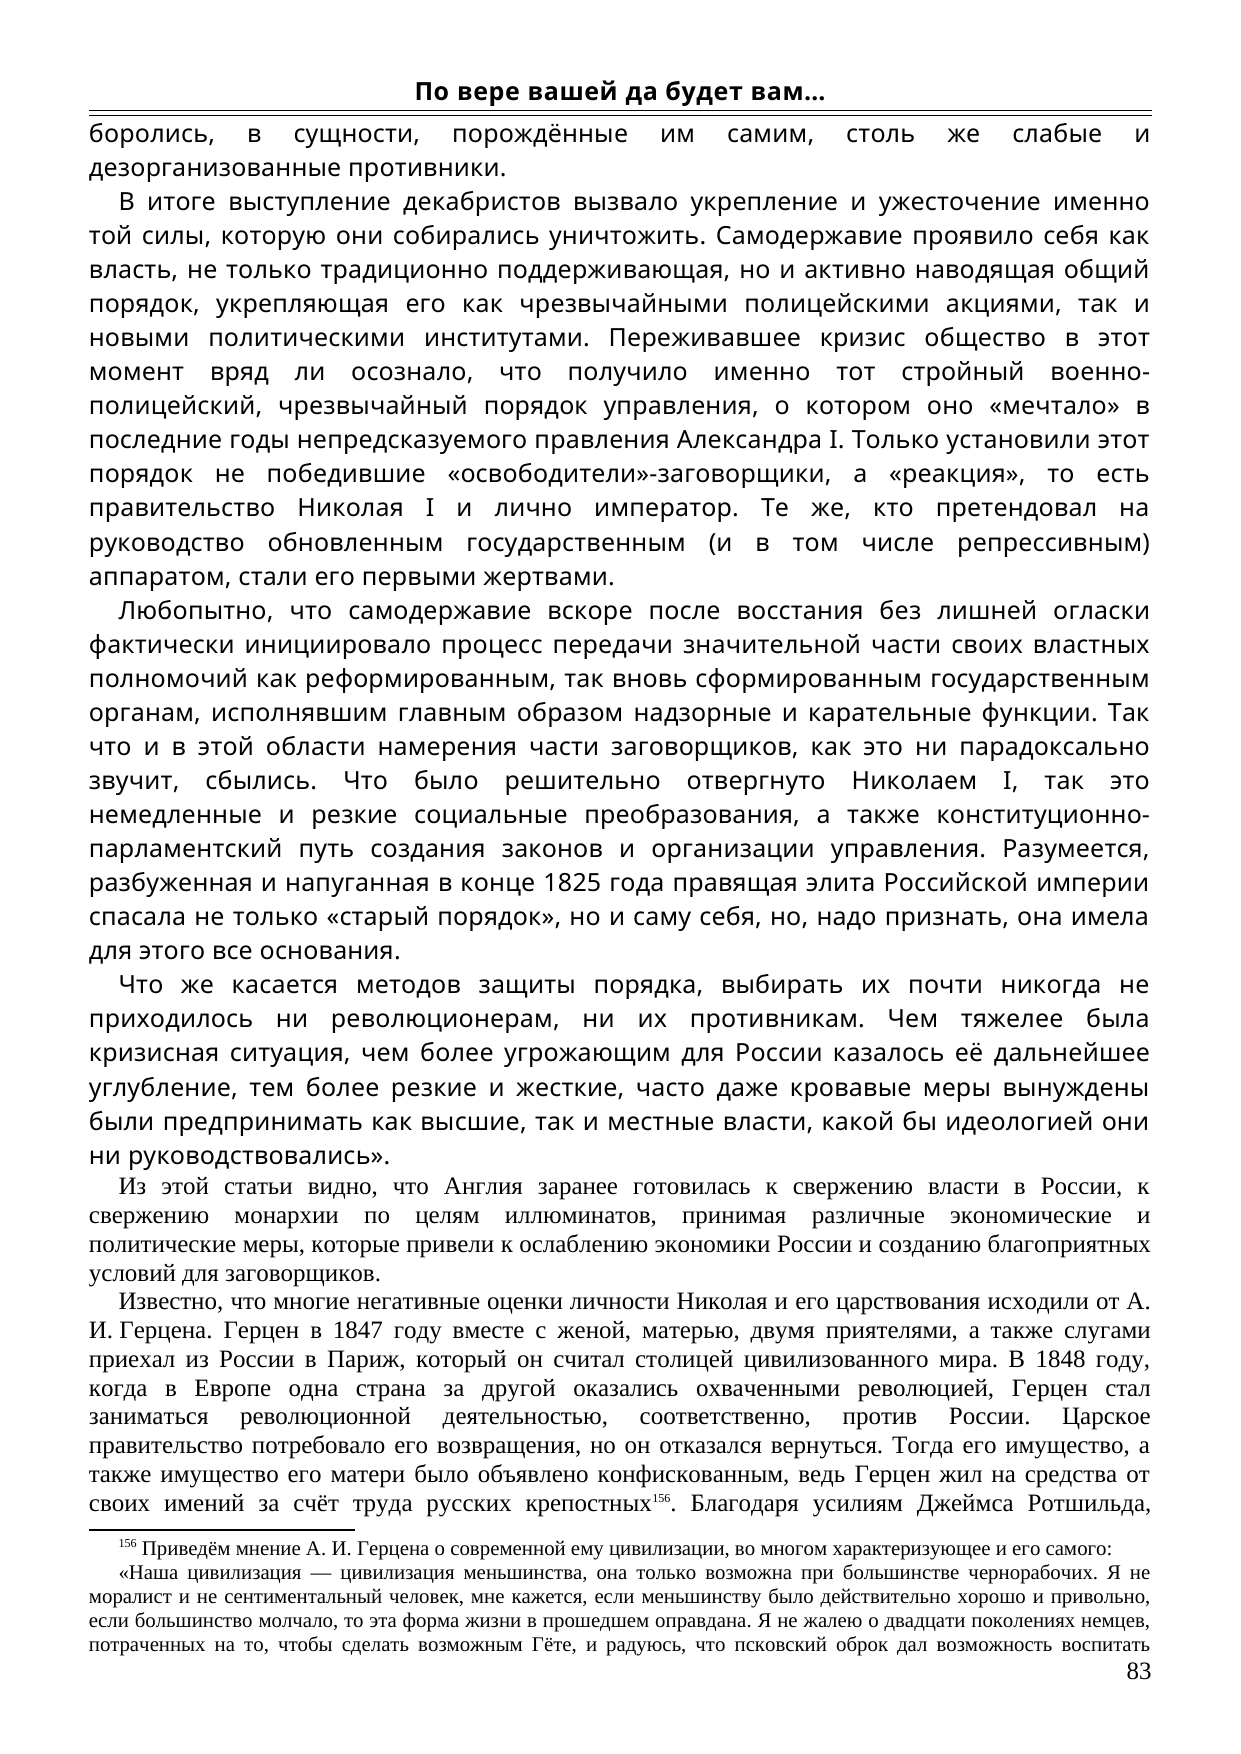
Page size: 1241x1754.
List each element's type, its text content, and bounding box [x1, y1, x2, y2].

text В итоге выступление декабристов вызвало укрепление и ужесточение именно той силы, которую они собирались уничтожить. Самодержавие проявило себя как власть, не только традиционно поддерживающая, но и активно наводящая общий порядок, укрепляющая его как чрезвычайными полицейскими акциями, так и новыми политическими институтами. Переживавшее кризис общество в этот момент вряд ли осознало, что получило именно тот стройный военно-полицейский, чрезвычайный порядок управления, о котором оно «мечтало» в последние годы непредсказуемого правления Александра I. Только установили этот порядок не победившие «освободители»-заговорщики, а «реакция», то есть правительство Николая I и лично император. Те же, кто претендовал на руководство обновленным государственным (и в том числе репрессивным) аппаратом, стали его первыми жертвами. [89, 183, 1152, 592]
text «Наша цивилизация — цивилизация меньшинства, она только возможна при большинстве чернорабочих. Я не моралист и не сентиментальный человек, мне кажется, если меньшинству было действительно хорошо и привольно, если большинство молчало, то эта форма жизни в прошедшем оправдана. Я не жалею о двадцати поколениях немцев, потраченных на то, чтобы сделать возможным Гёте, и радуюсь, что псковский оброк дал возможность воспитать [89, 1560, 1152, 1656]
text боролись, в сущности, порождённые им самим, столь же слабые и дезорганизованные противники. [89, 116, 1152, 183]
text Из этой статьи видно, что Англия заранее готовилась к свержению власти в России, к свержению монархии по целям иллюминатов, принимая различные экономические и политические меры, которые привели к ослаблению экономики России и созданию благоприятных условий для заговорщиков. [89, 1171, 1152, 1286]
text Известно, что многие негативные оценки личности Николая и его царствования исходили от А. И. Герцена. Герцен в 1847 году вместе с женой, матерью, двумя приятелями, а также слугами приехал из России в Париж, который он считал столицей цивилизованного мира. В 1848 году, когда в Европе одна страна за другой оказались охваченными революцией, Герцен стал заниматься революционной деятельностью, соответственно, против России. Царское правительство потребовало его возвращения, но он отказался вернуться. Тогда его имущество, а также имущество его матери было объявлено конфискованным, ведь Герцен жил на средства от своих имений за счёт труда русских крепостных. Благодаря усилиям Джеймса Ротшильда, [89, 1286, 1152, 1516]
text Что же касается методов защиты порядка, выбирать их почти никогда не приходилось ни революционерам, ни их противникам. Чем тяжелее была кризисная ситуация, чем более угрожающим для России казалось её дальнейшее углубление, тем более резкие и жесткие, часто даже кровавые меры вынуждены были предпринимать как высшие, так и местные власти, какой бы идеологией они ни руководствовались». [89, 967, 1152, 1171]
text Любопытно, что самодержавие вскоре после восстания без лишней огласки фактически инициировало процесс передачи значительной части своих властных полномочий как реформированным, так вновь сформированным государственным органам, исполнявшим главным образом надзорные и карательные функции. Так что и в этой области намерения части заговорщиков, как это ни парадоксально звучит, сбылись. Что было решительно отвергнуто Николаем I, так это немедленные и резкие социальные преобразования, а также конституционно-парламентский путь создания законов и организации управления. Разумеется, разбуженная и напуганная в конце 1825 года правящая элита Российской империи спасала не только «старый порядок», но и саму себя, но, надо признать, она имела для этого все основания. [89, 592, 1152, 967]
text Приведём мнение А. И. Герцена о современной ему цивилизации, во многом характеризующее и его самого: [89, 1536, 1152, 1560]
